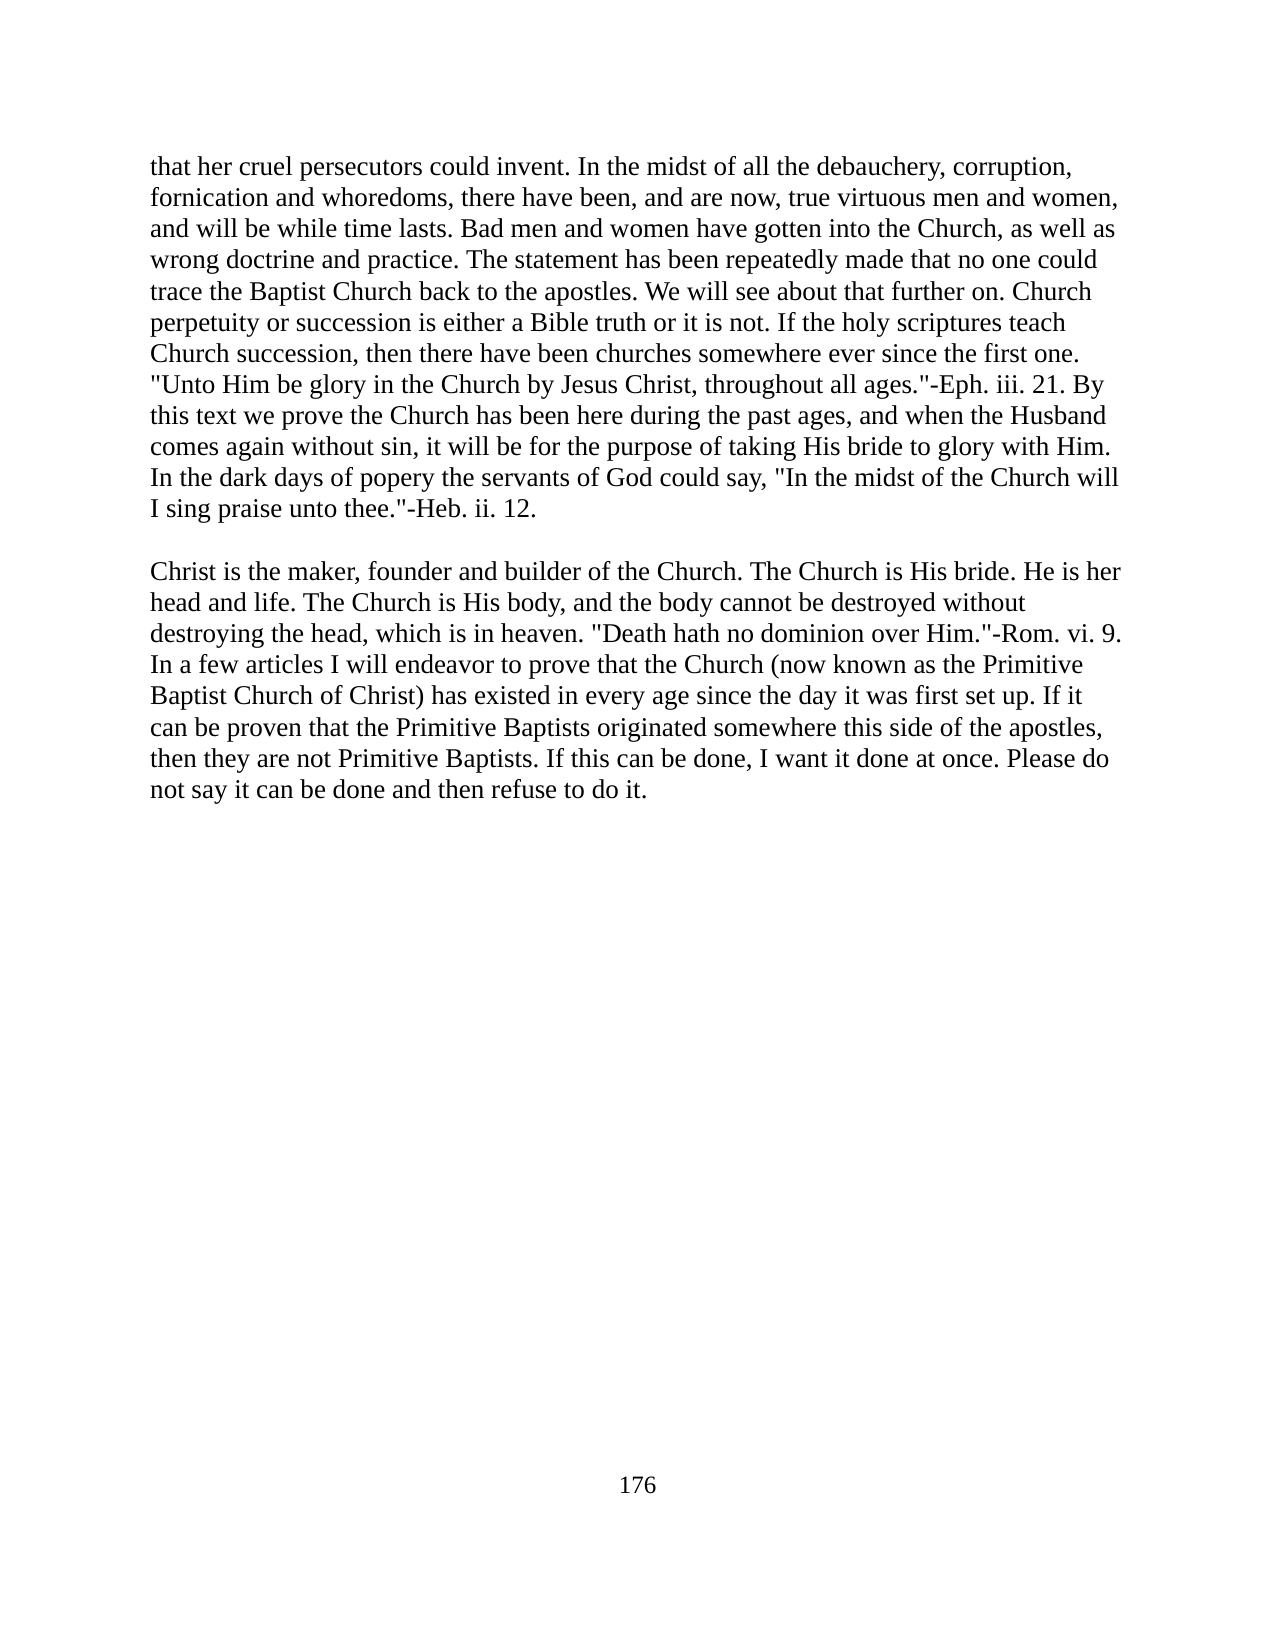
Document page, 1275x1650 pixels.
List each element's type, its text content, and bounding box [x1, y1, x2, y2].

text Christ is the maker, founder and builder of the Church. The Church is His bride. He is her head and life. The Church is His body, and the body cannot be destroyed without destroying the head, which is in heaven. "Death hath no dominion over Him."-Rom. vi. 9. [150, 555, 1125, 648]
text that her cruel persecutors could invent. In the midst of all the debauchery, corruption, fornication and whoredoms, there have been, and are now, true virtuous men and women, and will be while time lasts. Bad men and women have gotten into the Church, as well as wrong doctrine and practice. The statement has been repeatedly made that no one could trace the Baptist Church back to the apostles. We will see about that further on. Church perpetuity or succession is either a Bible truth or it is not. If the holy scriptures teach Church succession, then there have been churches somewhere ever since the first one. "Unto Him be glory in the Church by Jesus Christ, throughout all ages."-Eph. iii. 21. By this text we prove the Church has been here during the past ages, and when the Husband comes again without sin, it will be for the purpose of taking His bride to glory with Him. In the dark days of popery the servants of God could say, "In the midst of the Church will I sing praise unto thee."-Heb. ii. 12. [150, 150, 1125, 524]
text In a few articles I will endeavor to prove that the Church (now known as the Primitive Baptist Church of Christ) has existed in every age since the day it was first set up. If it can be proven that the Primitive Baptists originated somewhere this side of the apostles, then they are not Primitive Baptists. If this can be done, I want it done at once. Please do not say it can be done and then refuse to do it. [150, 648, 1125, 804]
